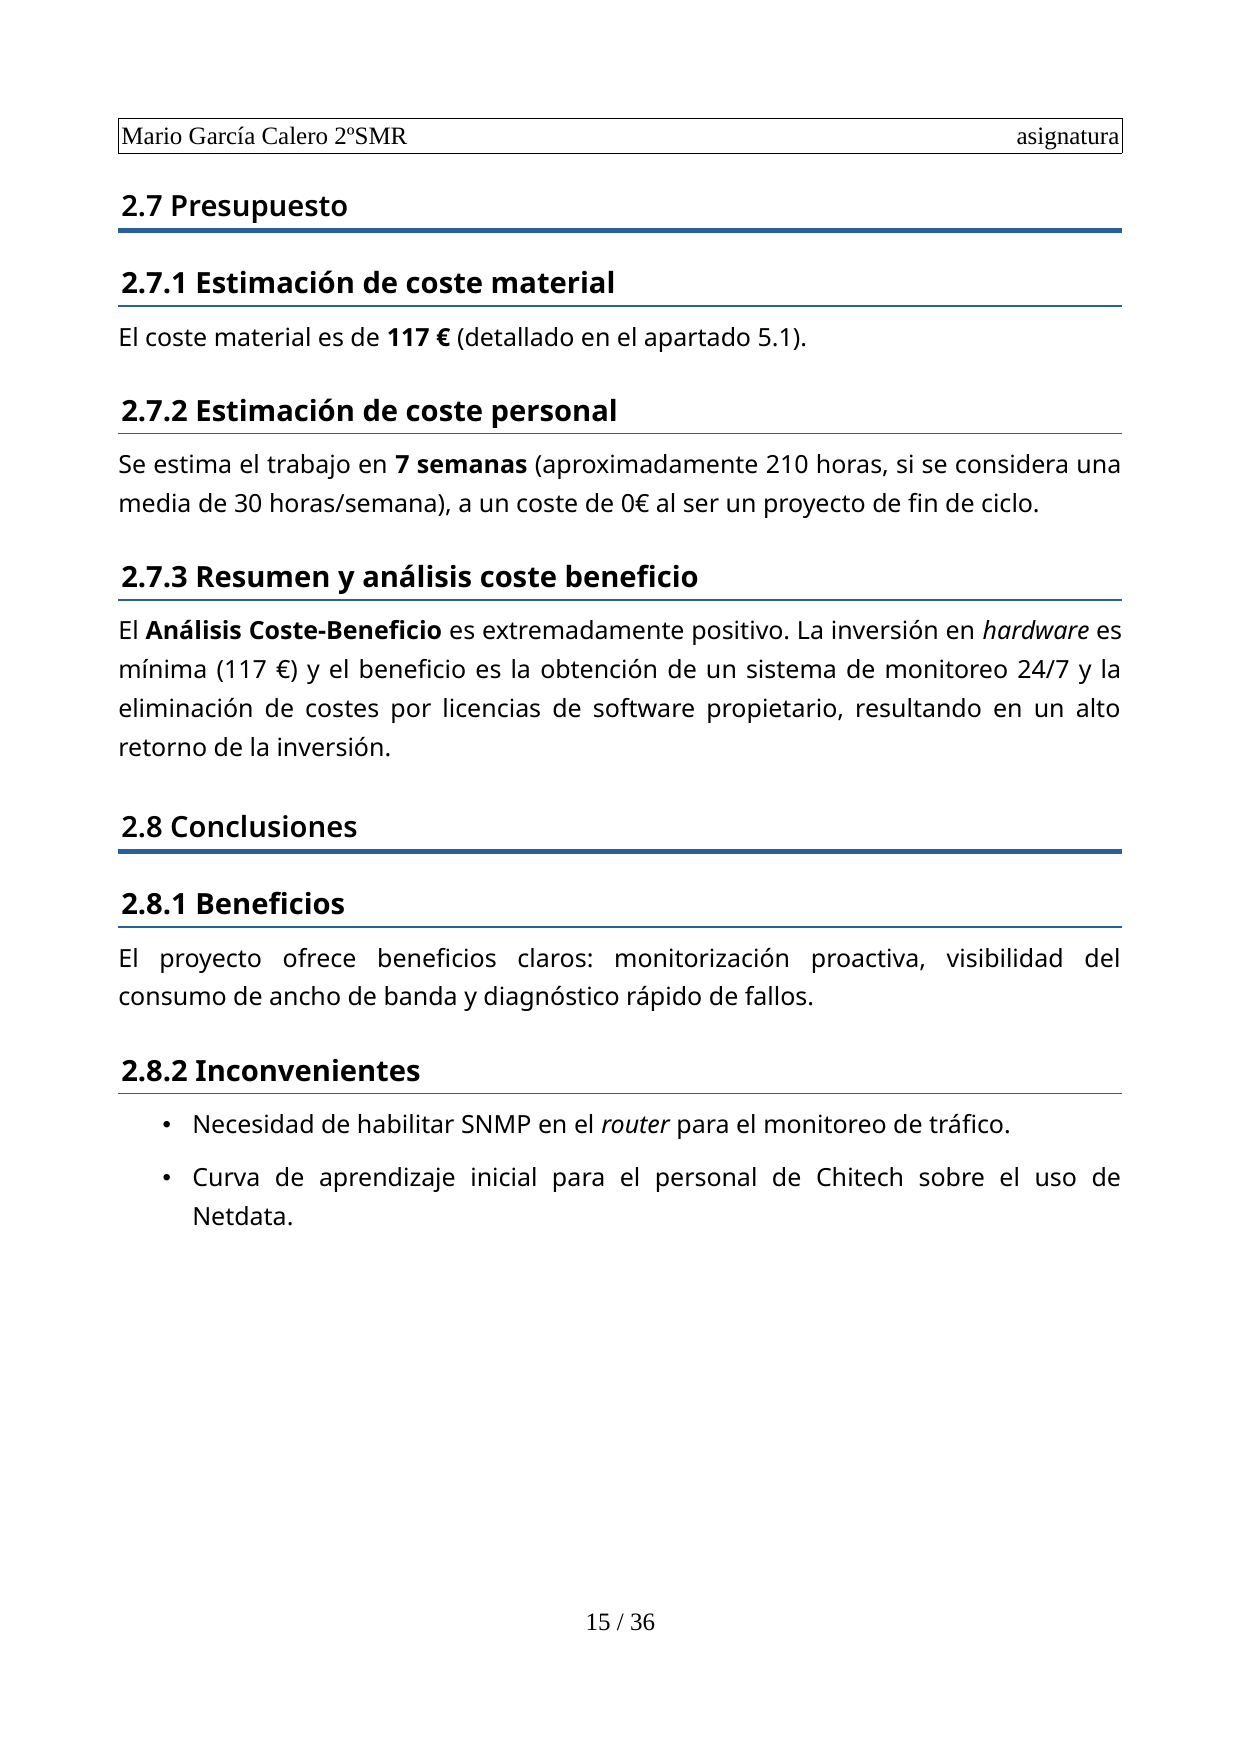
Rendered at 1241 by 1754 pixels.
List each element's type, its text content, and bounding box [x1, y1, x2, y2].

subtitle 2.7 Presupuesto [118, 182, 1122, 228]
subtitle 2.7.2 Estimación de coste personal [118, 387, 1122, 433]
list Necesidad de habilitar SNMP en el router para el monitoreo de tráfico. [162, 1107, 1122, 1141]
text Se estima el trabajo en 7 semanas (aproximadamente 210 horas, si se considera una media de 30 horas/semana), a un coste de 0€ al ser un proyecto de fin de ciclo. [118, 447, 1122, 519]
list Curva de aprendizaje inicial para el personal de Chitech sobre el uso de Netdata. [162, 1160, 1122, 1233]
text El Análisis Coste-Beneficio es extremadamente positivo. La inversión en hardware es mínima (117 €) y el beneficio es la obtención de un sistema de monitoreo 24/7 y la eliminación de costes por licencias de software propietario, resultando en un alto retorno de la inversión. [118, 613, 1122, 763]
subtitle 2.8.2 Inconvenientes [118, 1047, 1122, 1093]
subtitle 2.8.1 Beneficios [118, 881, 1122, 926]
subtitle 2.8 Conclusiones [118, 803, 1122, 849]
subtitle 2.7.3 Resumen y análisis coste beneficio [118, 553, 1122, 599]
subtitle 2.7.1 Estimación de coste material [118, 260, 1122, 305]
text El coste material es de 117 € (detallado en el apartado 5.1). [118, 319, 1122, 353]
text El proyecto ofrece beneficios claros: monitorización proactiva, visibilidad del consumo de ancho de banda y diagnóstico rápido de fallos. [118, 940, 1122, 1013]
